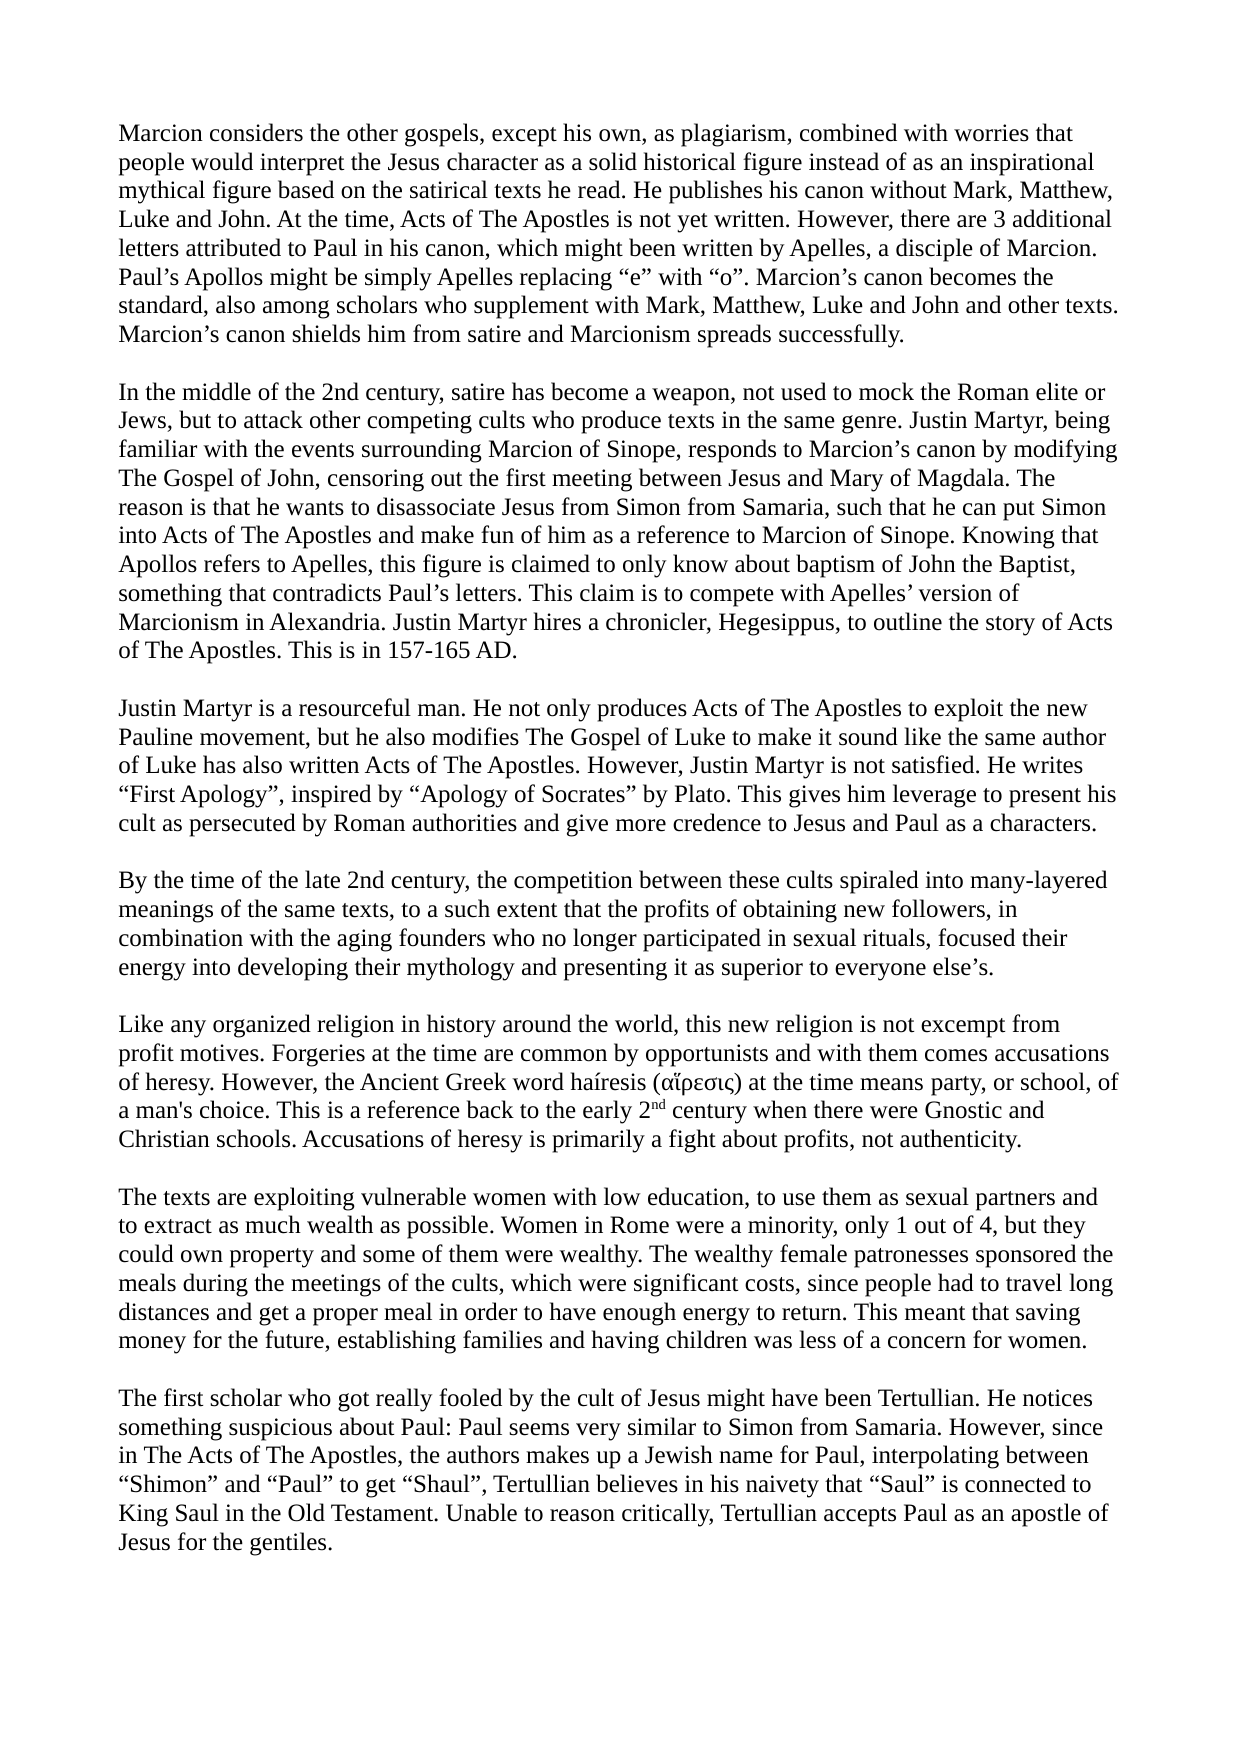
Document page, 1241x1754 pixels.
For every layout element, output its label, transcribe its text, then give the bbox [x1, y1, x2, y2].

text By the time of the late 2nd century, the competition between these cults spiraled into many-layered meanings of the same texts, to a such extent that the profits of obtaining new followers, in combination with the aging founders who no longer participated in sexual rituals, focused their energy into developing their mythology and presenting it as superior to everyone else’s. [118, 866, 1122, 981]
text The first scholar who got really fooled by the cult of Jesus might have been Tertullian. He notices something suspicious about Paul: Paul seems very similar to Simon from Samaria. However, since in The Acts of The Apostles, the authors makes up a Jewish name for Paul, interpolating between “Shimon” and “Paul” to get “Shaul”, Tertullian believes in his naivety that “Saul” is connected to King Saul in the Old Testament. Unable to reason critically, Tertullian accepts Paul as an apostle of Jesus for the gentiles. [118, 1383, 1122, 1556]
text Marcion considers the other gospels, except his own, as plagiarism, combined with worries that people would interpret the Jesus character as a solid historical figure instead of as an inspirational mythical figure based on the satirical texts he read. He publishes his canon without Mark, Matthew, Luke and John. At the time, Acts of The Apostles is not yet written. However, there are 3 additional letters attributed to Paul in his canon, which might been written by Apelles, a disciple of Marcion. Paul’s Apollos might be simply Apelles replacing “e” with “o”. Marcion’s canon becomes the standard, also among scholars who supplement with Mark, Matthew, Luke and John and other texts. Marcion’s canon shields him from satire and Marcionism spreads successfully. [118, 118, 1122, 348]
text In the middle of the 2nd century, satire has become a weapon, not used to mock the Roman elite or Jews, but to attack other competing cults who produce texts in the same genre. Justin Martyr, being familiar with the events surrounding Marcion of Sinope, responds to Marcion’s canon by modifying The Gospel of John, censoring out the first meeting between Jesus and Mary of Magdala. The reason is that he wants to disassociate Jesus from Simon from Samaria, such that he can put Simon into Acts of The Apostles and make fun of him as a reference to Marcion of Sinope. Knowing that Apollos refers to Apelles, this figure is claimed to only know about baptism of John the Baptist, something that contradicts Paul’s letters. This claim is to compete with Apelles’ version of Marcionism in Alexandria. Justin Martyr hires a chronicler, Hegesippus, to outline the story of Acts of The Apostles. This is in 157-165 AD. [118, 377, 1122, 664]
text Like any organized religion in history around the world, this new religion is not excempt from profit motives. Forgeries at the time are common by opportunists and with them comes accusations of heresy. However, the Ancient Greek word haíresis (αἵρεσις) at the time means party, or school, of a man's choice. This is a reference back to the early 2nd century when there were Gnostic and Christian schools. Accusations of heresy is primarily a fight about profits, not authenticity. [118, 1009, 1122, 1153]
text Justin Martyr is a resourceful man. He not only produces Acts of The Apostles to exploit the new Pauline movement, but he also modifies The Gospel of Luke to make it sound like the same author of Luke has also written Acts of The Apostles. However, Justin Martyr is not satisfied. He writes “First Apology”, inspired by “Apology of Socrates” by Plato. This gives him leverage to present his cult as persecuted by Roman authorities and give more credence to Jesus and Paul as a characters. [118, 693, 1122, 837]
text The texts are exploiting vulnerable women with low education, to use them as sexual partners and to extract as much wealth as possible. Women in Rome were a minority, only 1 out of 4, but they could own property and some of them were wealthy. The wealthy female patronesses sponsored the meals during the meetings of the cults, which were significant costs, since people had to travel long distances and get a proper meal in order to have enough energy to return. This meant that saving money for the future, establishing families and having children was less of a concern for women. [118, 1182, 1122, 1354]
